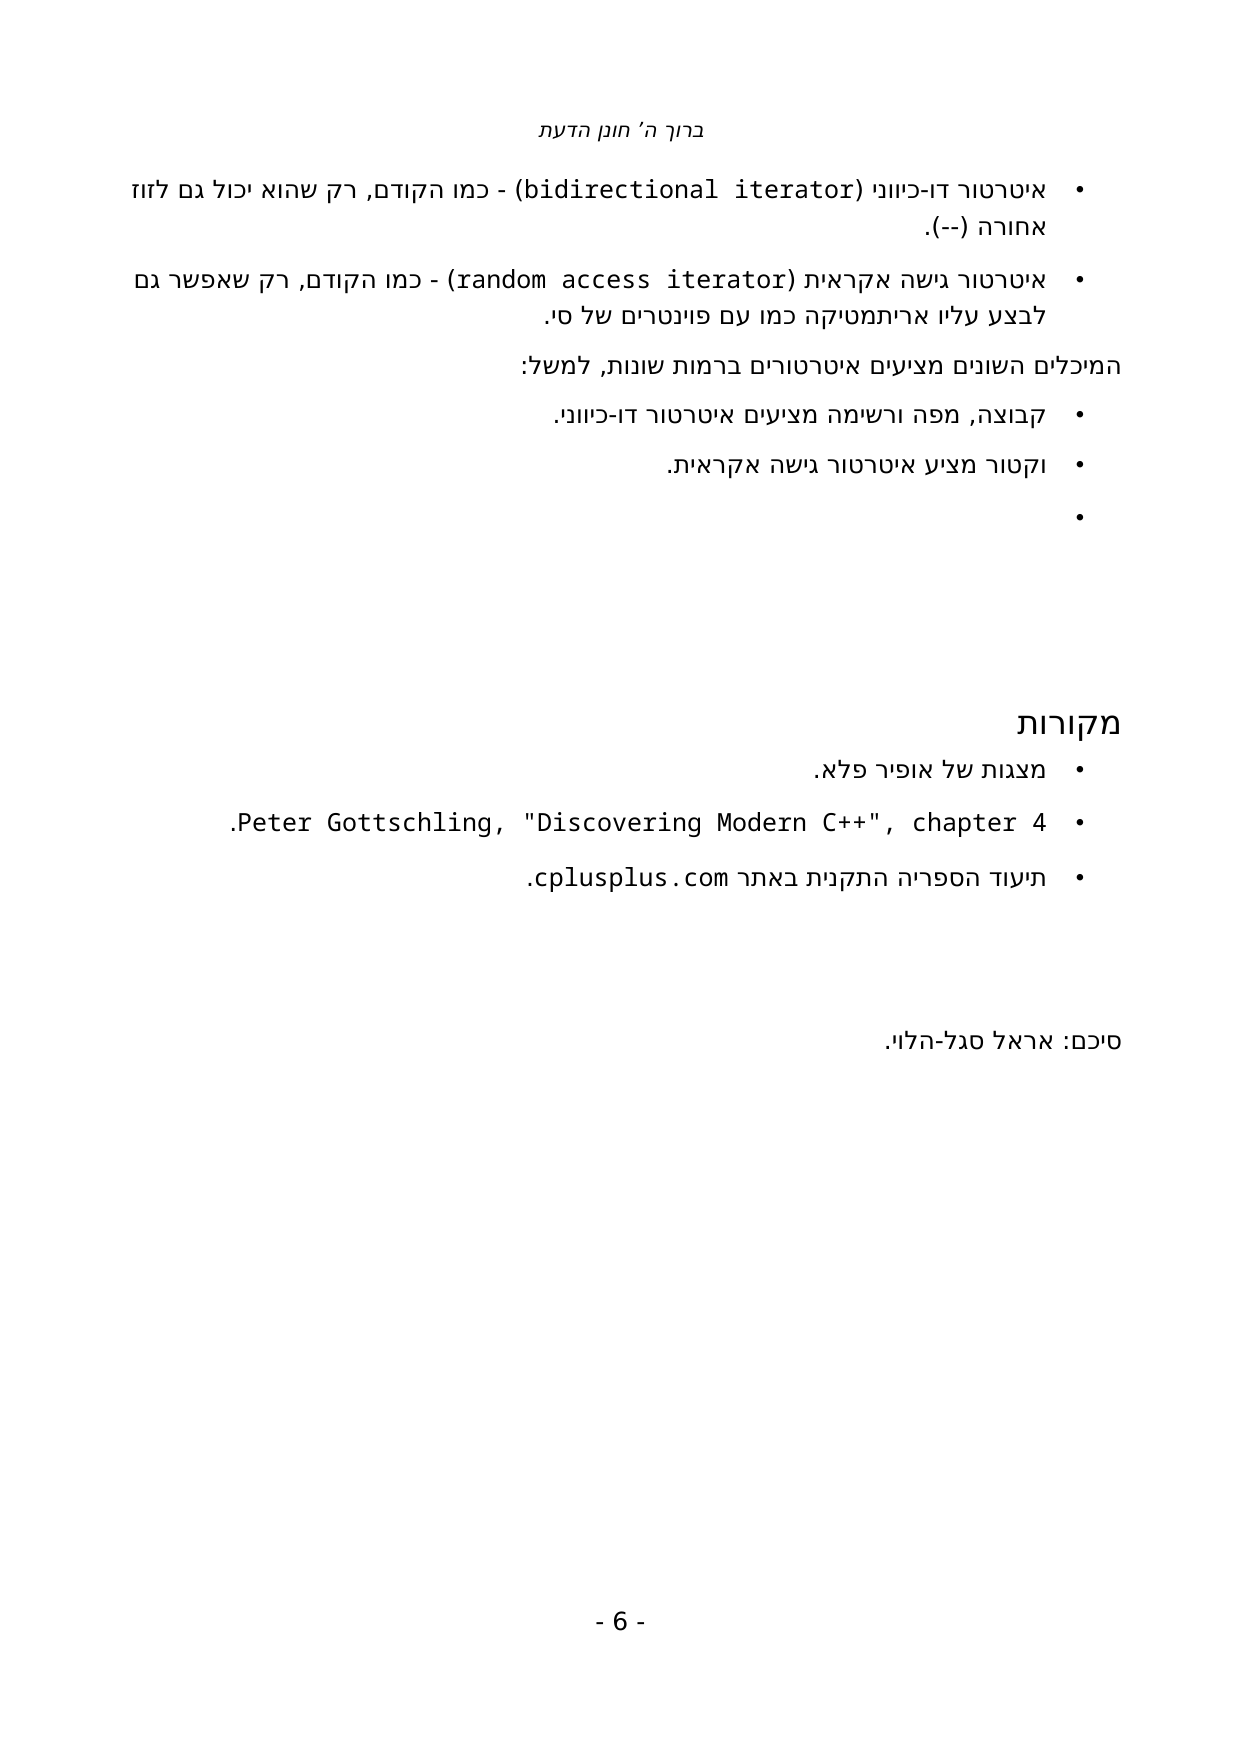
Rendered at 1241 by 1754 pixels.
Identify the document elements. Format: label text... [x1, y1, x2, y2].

subtitle מקורות [118, 703, 1122, 742]
text סיכם: אראל סגל-הלוי. [118, 1026, 1122, 1055]
list וקטור מציע איטרטור גישה אקראית. [118, 450, 1084, 479]
list איטרטור דו-כיווני (bidirectional iterator) - כמו הקודם, רק שהוא יכול גם לזוז אחורה (--). [118, 172, 1084, 241]
list איטרטור גישה אקראית (random access iterator) - כמו הקודם, רק שאפשר גם לבצע עליו אריתמטיקה כמו עם פוינטרים של סי. [118, 261, 1084, 330]
list מצגות של אופיר פלא. [118, 755, 1084, 784]
list תיעוד הספריה התקנית באתר cplusplus.com. [118, 860, 1084, 894]
list Peter Gottschling, "Discovering Modern C++", chapter 4. [118, 804, 1084, 838]
text המיכלים השונים מציעים איטרטורים ברמות שונות, למשל: [118, 351, 1122, 380]
list קבוצה, מפה ורשימה מציעים איטרטור דו-כיווני. [118, 400, 1084, 429]
